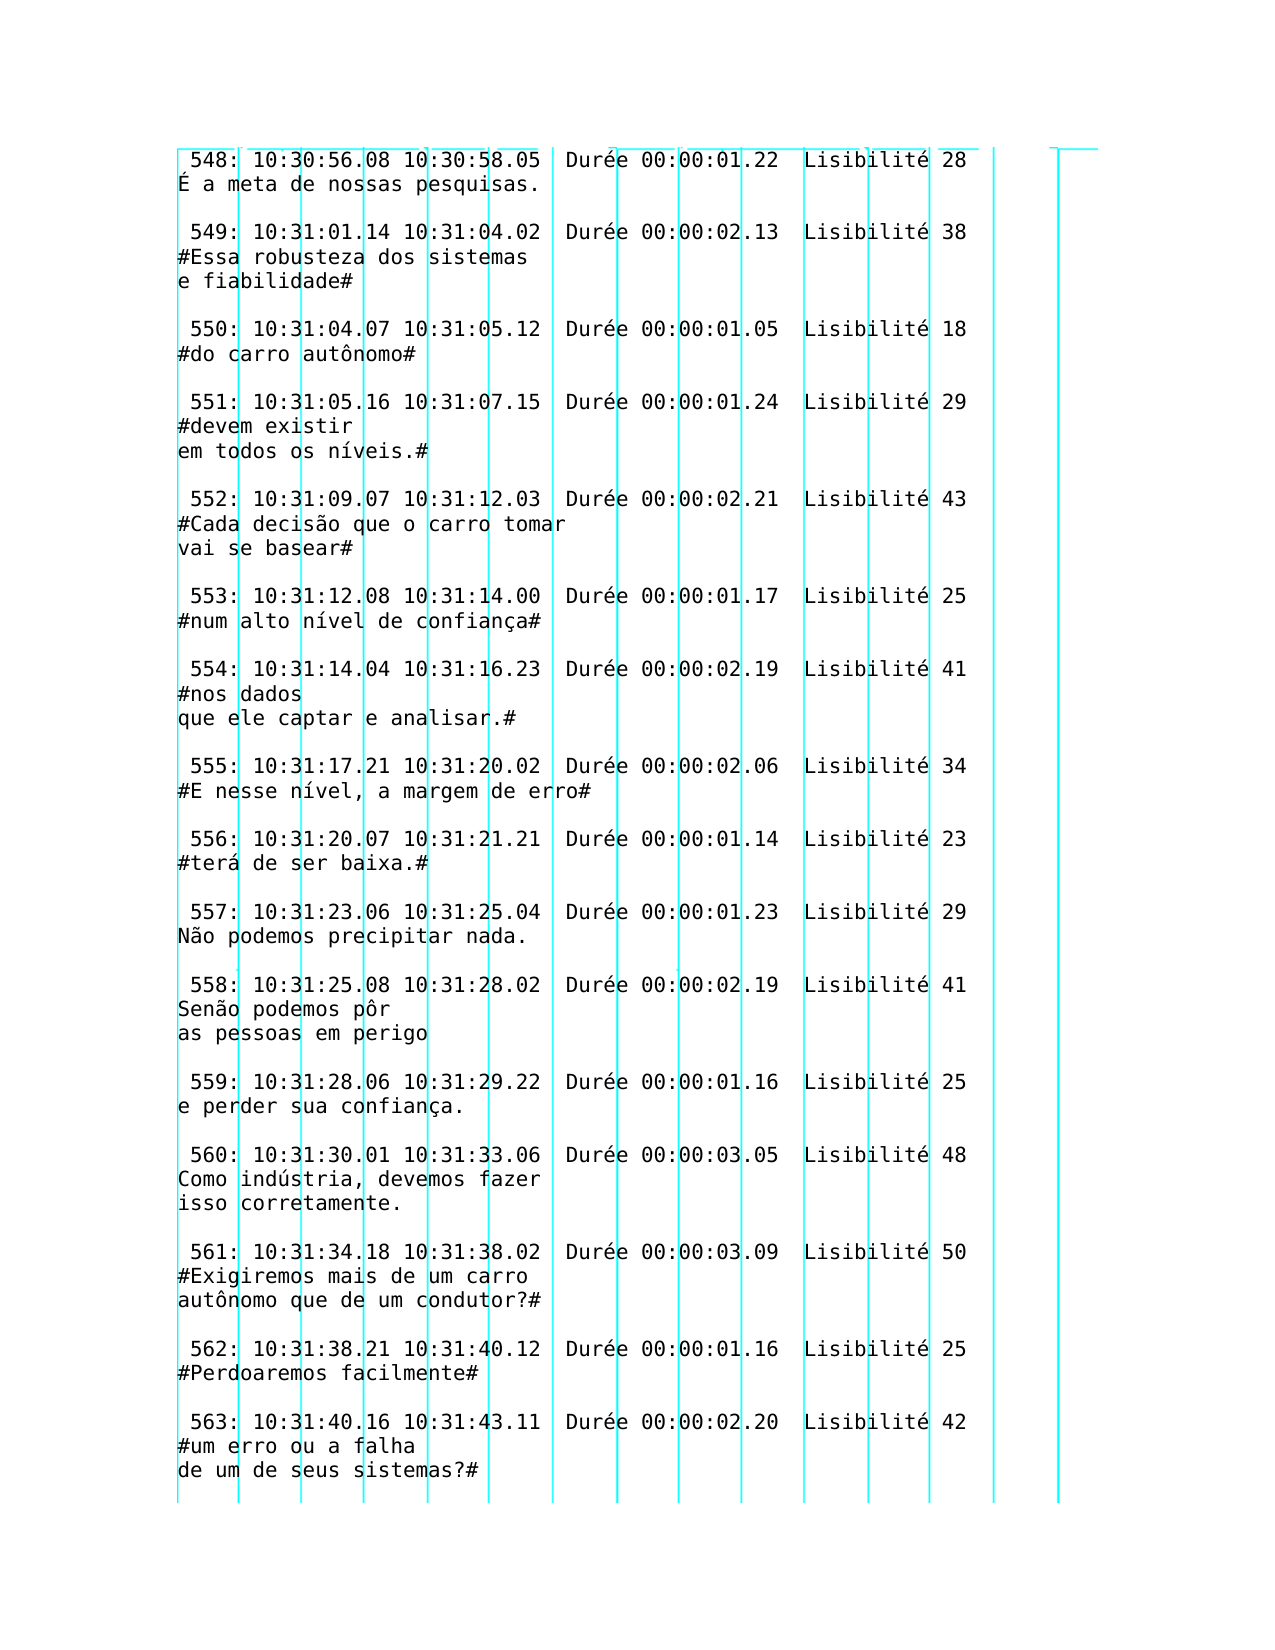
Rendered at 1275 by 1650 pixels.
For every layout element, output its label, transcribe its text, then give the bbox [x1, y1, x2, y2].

text 554: 10:31:14.04 10:31:16.23 Durée 00:00:02.19 Lisibilité 41 [177, 657, 1098, 682]
text 563: 10:31:40.16 10:31:43.11 Durée 00:00:02.20 Lisibilité 42 [177, 1410, 1098, 1434]
picture [177, 1482, 1098, 1503]
picture [177, 803, 1098, 827]
picture [177, 1046, 1098, 1070]
picture [177, 366, 1098, 390]
text #Perdoaremos facilmente# [177, 1361, 1098, 1385]
text 550: 10:31:04.07 10:31:05.12 Durée 00:00:01.05 Lisibilité 18 [177, 317, 1098, 342]
text #E nesse nível, a margem de erro# [177, 779, 1098, 803]
text 559: 10:31:28.06 10:31:29.22 Durée 00:00:01.16 Lisibilité 25 [177, 1070, 1098, 1094]
text #Essa robusteza dos sistemas [177, 245, 1098, 269]
picture [177, 1216, 1098, 1240]
text #num alto nível de confiança# [177, 609, 1098, 633]
text #devem existir [177, 414, 1098, 439]
text 549: 10:31:01.14 10:31:04.02 Durée 00:00:02.13 Lisibilité 38 [177, 220, 1098, 245]
text #terá de ser baixa.# [177, 851, 1098, 876]
picture [177, 876, 1098, 900]
picture [177, 560, 1098, 584]
text Como indústria, devemos fazer [177, 1167, 1098, 1191]
text e perder sua confiança. [177, 1094, 1098, 1118]
picture [177, 730, 1098, 754]
text as pessoas em perigo [177, 1021, 1098, 1046]
text 558: 10:31:25.08 10:31:28.02 Durée 00:00:02.19 Lisibilité 41 [177, 973, 1098, 997]
picture [177, 293, 1098, 317]
text 551: 10:31:05.16 10:31:07.15 Durée 00:00:01.24 Lisibilité 29 [177, 390, 1098, 414]
text 562: 10:31:38.21 10:31:40.12 Durée 00:00:01.16 Lisibilité 25 [177, 1337, 1098, 1361]
text 553: 10:31:12.08 10:31:14.00 Durée 00:00:01.17 Lisibilité 25 [177, 584, 1098, 609]
text Não podemos precipitar nada. [177, 924, 1098, 948]
text #um erro ou a falha [177, 1434, 1098, 1458]
text 555: 10:31:17.21 10:31:20.02 Durée 00:00:02.06 Lisibilité 34 [177, 754, 1098, 779]
text 561: 10:31:34.18 10:31:38.02 Durée 00:00:03.09 Lisibilité 50 [177, 1240, 1098, 1264]
text vai se basear# [177, 536, 1098, 560]
picture [177, 1385, 1098, 1410]
text 560: 10:31:30.01 10:31:33.06 Durée 00:00:03.05 Lisibilité 48 [177, 1143, 1098, 1167]
text em todos os níveis.# [177, 439, 1098, 463]
text autônomo que de um condutor?# [177, 1288, 1098, 1313]
text #Cada decisão que o carro tomar [177, 512, 1098, 536]
text #do carro autônomo# [177, 342, 1098, 366]
picture [177, 1313, 1098, 1337]
text Senão podemos pôr [177, 997, 1098, 1021]
picture [177, 633, 1098, 657]
text 557: 10:31:23.06 10:31:25.04 Durée 00:00:01.23 Lisibilité 29 [177, 900, 1098, 924]
text isso corretamente. [177, 1191, 1098, 1216]
picture [177, 948, 1098, 973]
picture [177, 1118, 1098, 1143]
text É a meta de nossas pesquisas. [177, 172, 1098, 196]
text 556: 10:31:20.07 10:31:21.21 Durée 00:00:01.14 Lisibilité 23 [177, 827, 1098, 851]
text que ele captar e analisar.# [177, 706, 1098, 730]
text e fiabilidade# [177, 269, 1098, 293]
text 548: 10:30:56.08 10:30:58.05 Durée 00:00:01.22 Lisibilité 28 [177, 148, 1098, 172]
text #nos dados [177, 682, 1098, 706]
text #Exigiremos mais de um carro [177, 1264, 1098, 1288]
text de um de seus sistemas?# [177, 1458, 1098, 1482]
text 552: 10:31:09.07 10:31:12.03 Durée 00:00:02.21 Lisibilité 43 [177, 487, 1098, 512]
picture [177, 196, 1098, 220]
picture [177, 463, 1098, 487]
